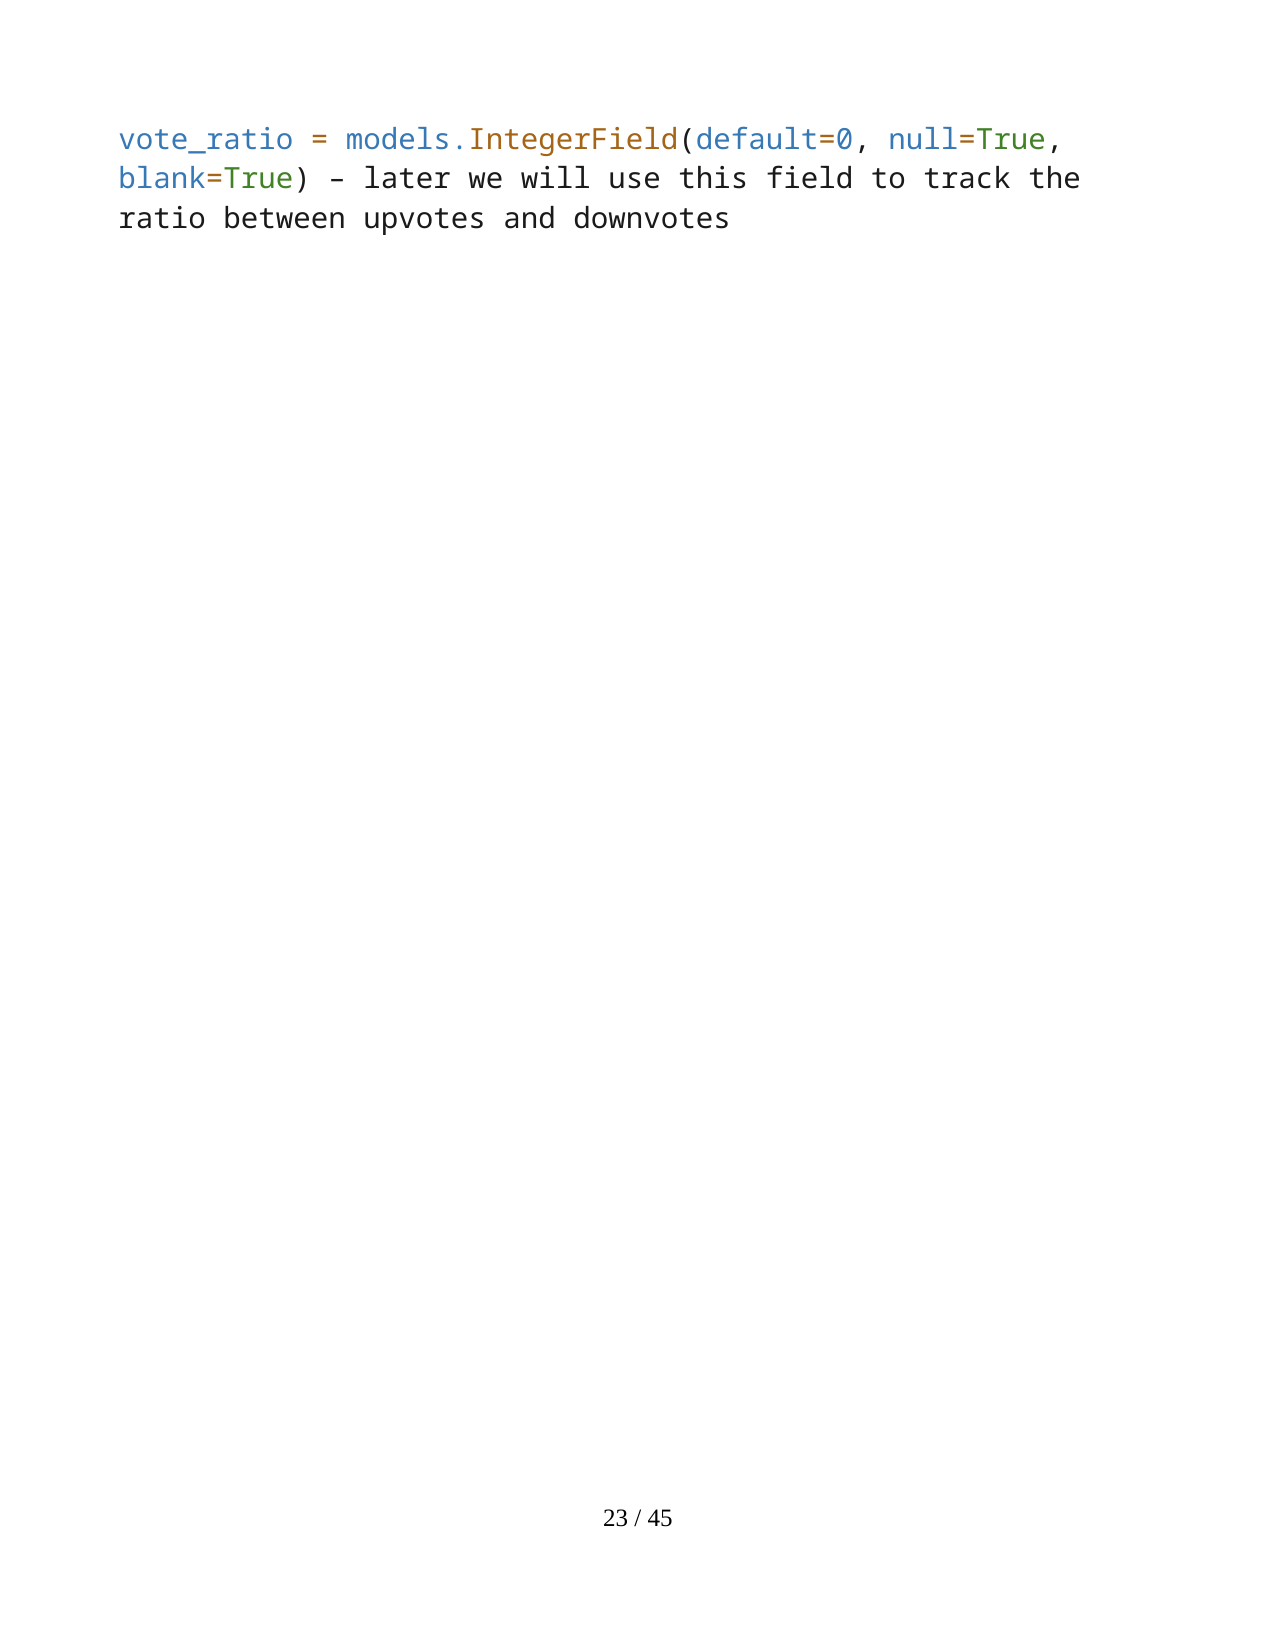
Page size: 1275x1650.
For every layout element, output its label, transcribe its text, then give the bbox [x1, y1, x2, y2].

text vote_ratio = models.IntegerField(default=0, null=True, blank=True) – later we will use this field to track the ratio between upvotes and downvotes [118, 118, 1157, 237]
